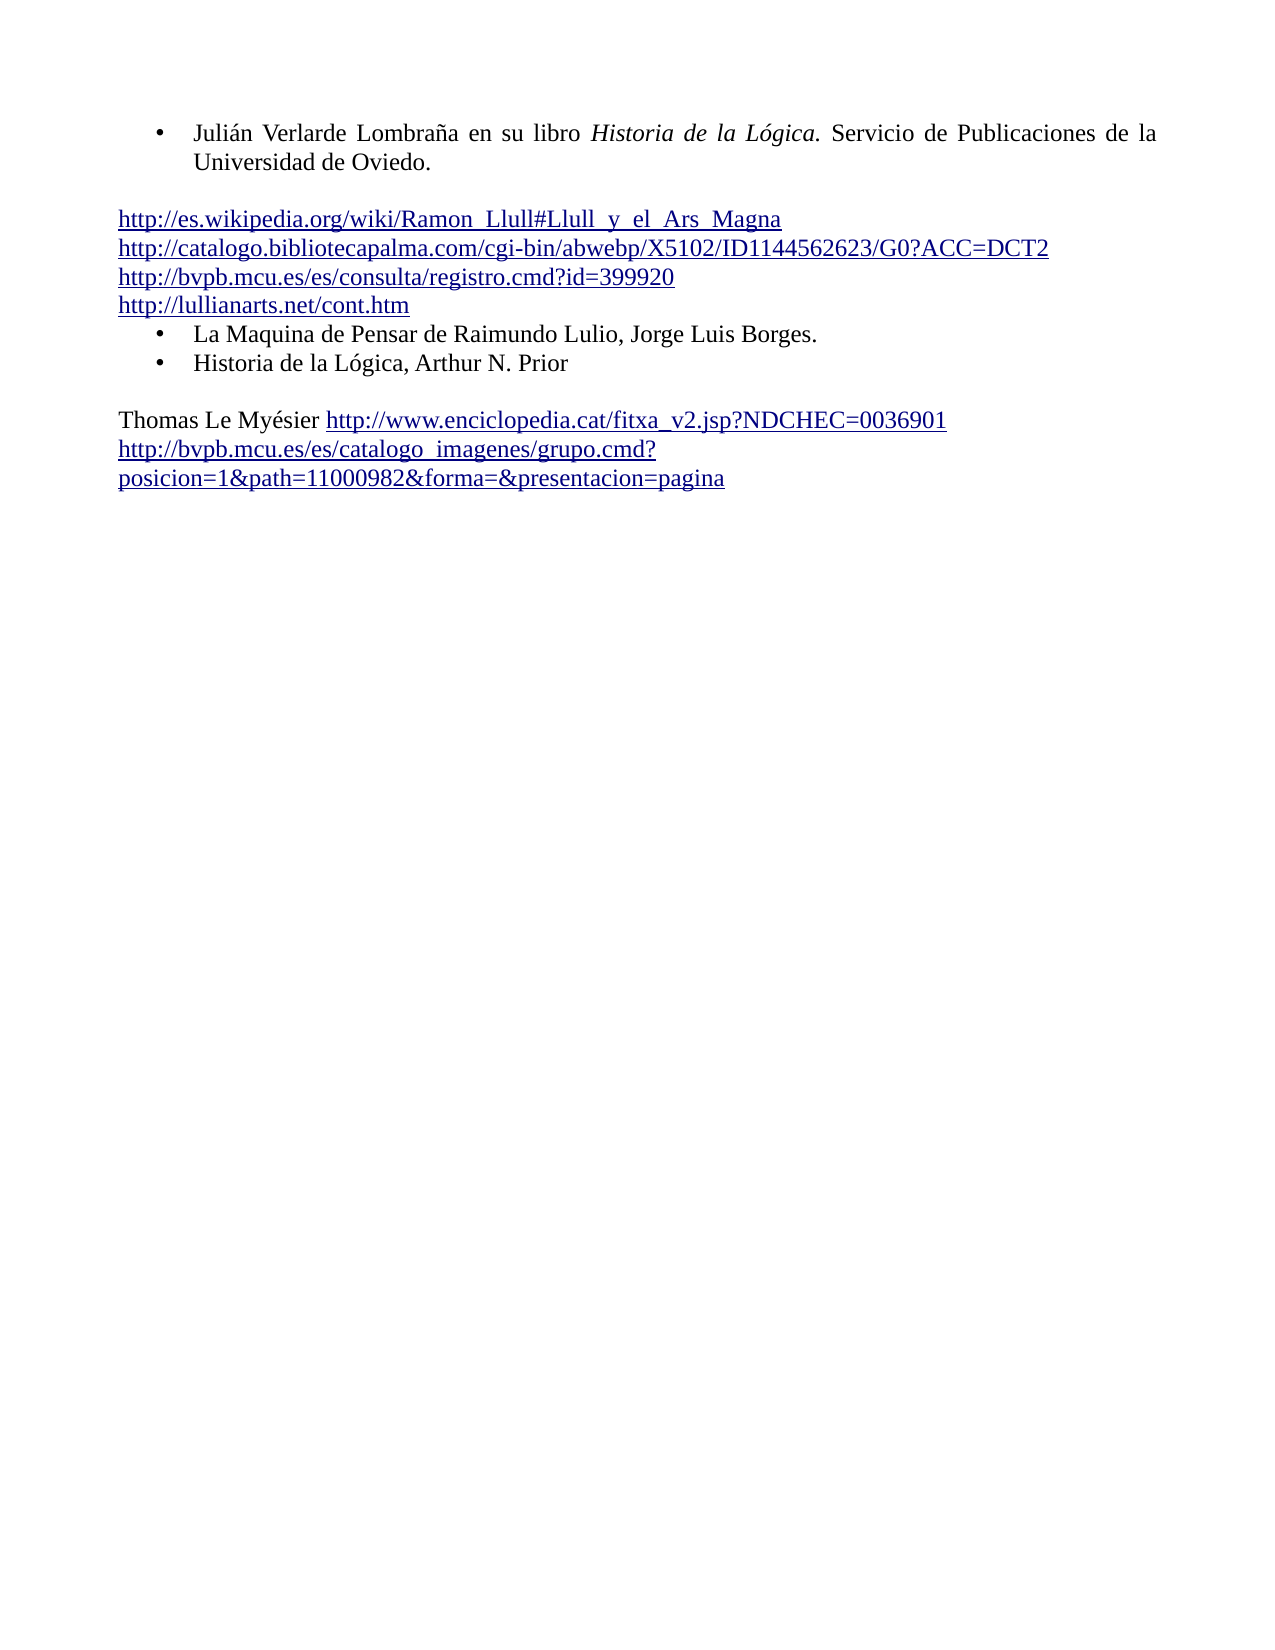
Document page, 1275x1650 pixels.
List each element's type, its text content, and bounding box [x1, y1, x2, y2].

text http://lullianarts.net/cont.htm [118, 291, 1157, 319]
text http://es.wikipedia.org/wiki/Ramon_Llull#Llull_y_el_Ars_Magna [118, 204, 1157, 233]
text http://catalogo.bibliotecapalma.com/cgi-bin/abwebp/X5102/ID1144562623/G0?ACC=DCT2 [118, 233, 1157, 262]
text Thomas Le Myésier http://www.enciclopedia.cat/fitxa_v2.jsp?NDCHEC=0036901 [118, 406, 1157, 434]
list La Maquina de Pensar de Raimundo Lulio, Jorge Luis Borges. [156, 319, 1157, 348]
text http://bvpb.mcu.es/es/consulta/registro.cmd?id=399920 [118, 262, 1157, 291]
list Julián Verlarde Lombraña en su libro Historia de la Lógica. Servicio de Publicaciones de la Universidad de Oviedo. [156, 118, 1157, 176]
text http://bvpb.mcu.es/es/catalogo_imagenes/grupo.cmd?posicion=1&path=11000982&forma=&presentacion=pagina [118, 434, 1157, 492]
list Historia de la Lógica, Arthur N. Prior [156, 348, 1157, 377]
